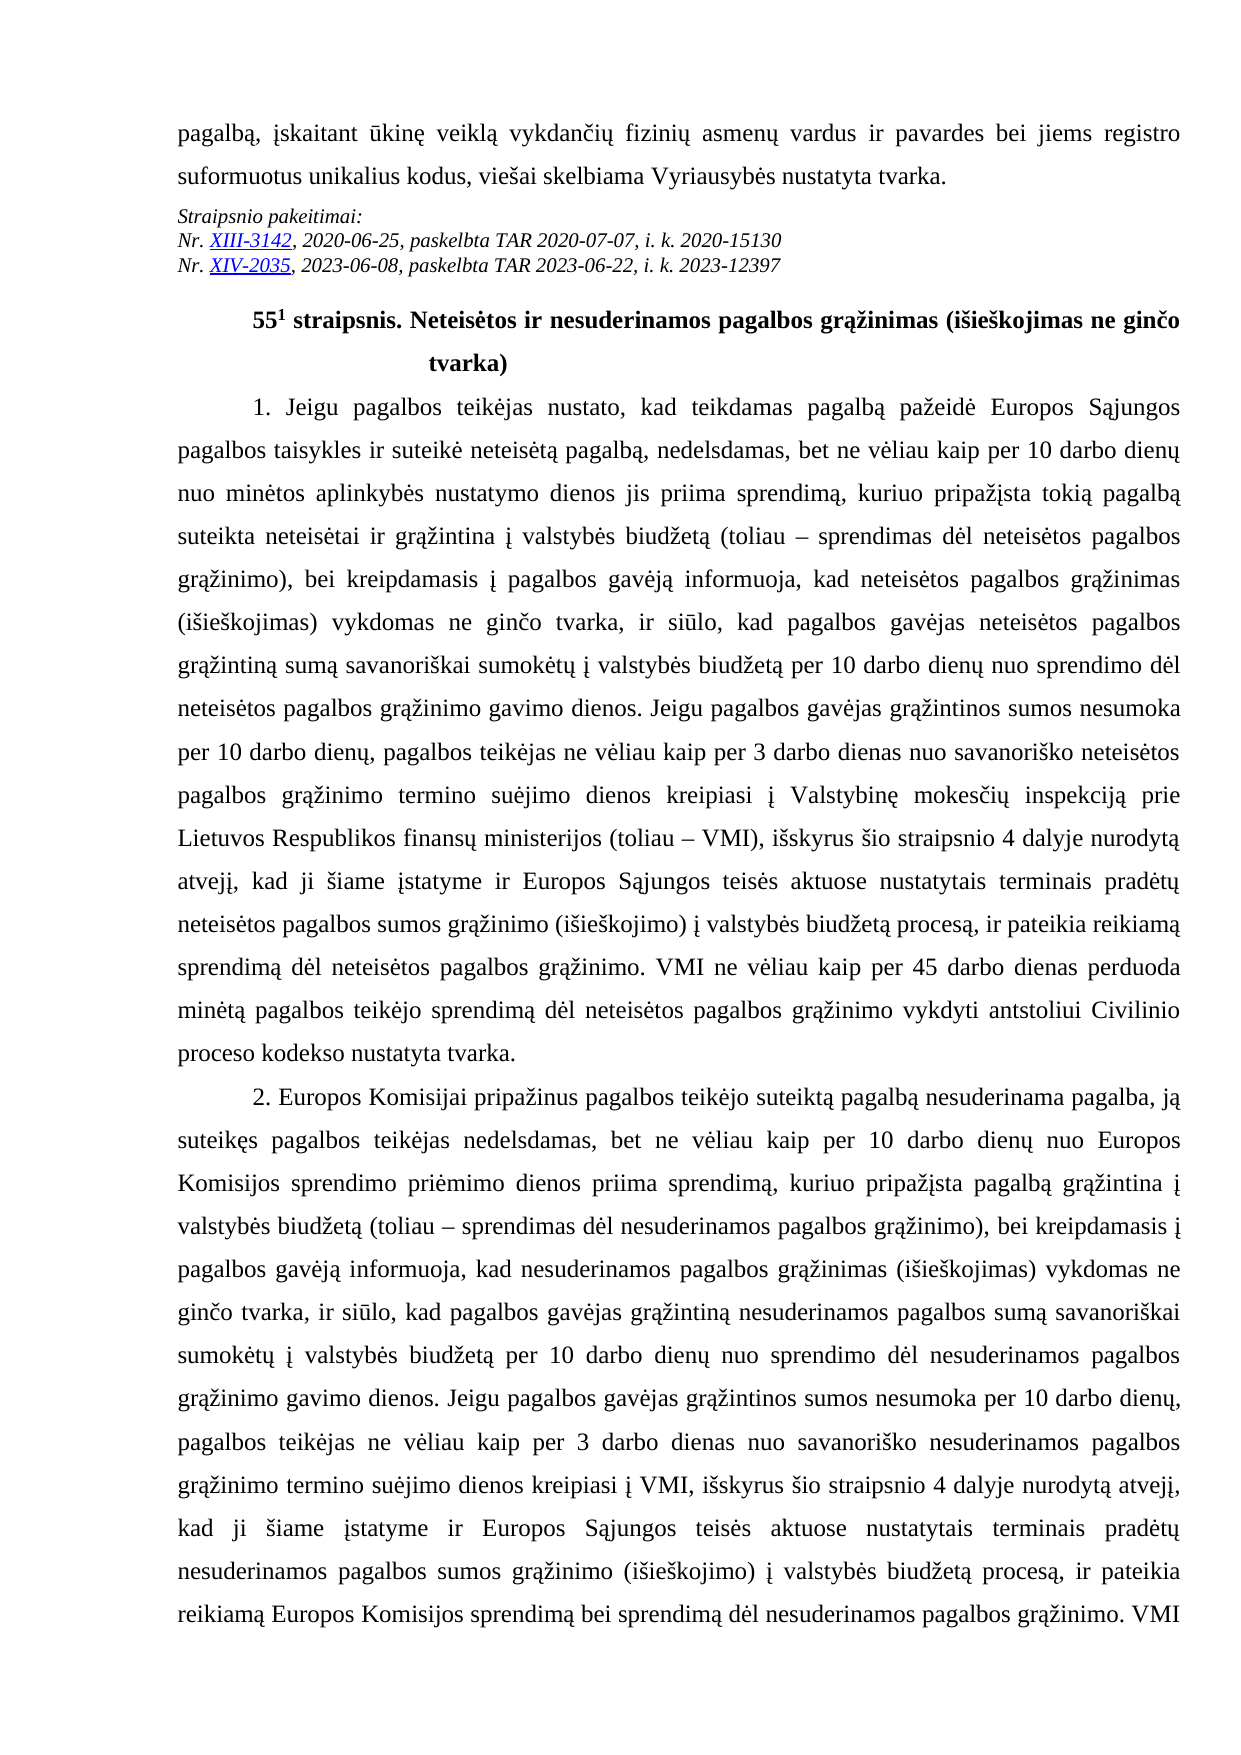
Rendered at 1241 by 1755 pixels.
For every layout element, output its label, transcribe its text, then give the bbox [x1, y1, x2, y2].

text 1. Jeigu pagalbos teikėjas nustato, kad teikdamas pagalbą pažeidė Europos Sąjungos pagalbos taisykles ir suteikė neteisėtą pagalbą, nedelsdamas, bet ne vėliau kaip per 10 darbo dienų nuo minėtos aplinkybės nustatymo dienos jis priima sprendimą, kuriuo pripažįsta tokią pagalbą suteikta neteisėtai ir grąžintina į valstybės biudžetą (toliau – sprendimas dėl neteisėtos pagalbos grąžinimo), bei kreipdamasis į pagalbos gavėją informuoja, kad neteisėtos pagalbos grąžinimas (išieškojimas) vykdomas ne ginčo tvarka, ir siūlo, kad pagalbos gavėjas neteisėtos pagalbos grąžintiną sumą savanoriškai sumokėtų į valstybės biudžetą per 10 darbo dienų nuo sprendimo dėl neteisėtos pagalbos grąžinimo gavimo dienos. Jeigu pagalbos gavėjas grąžintinos sumos nesumoka per 10 darbo dienų, pagalbos teikėjas ne vėliau kaip per 3 darbo dienas nuo savanoriško neteisėtos pagalbos grąžinimo termino suėjimo dienos kreipiasi į Valstybinę mokesčių inspekciją prie Lietuvos Respublikos finansų ministerijos (toliau – VMI), išskyrus šio straipsnio 4 dalyje nurodytą atvejį, kad ji šiame įstatyme ir Europos Sąjungos teisės aktuose nustatytais terminais pradėtų neteisėtos pagalbos sumos grąžinimo (išieškojimo) į valstybės biudžetą procesą, ir pateikia reikiamą sprendimą dėl neteisėtos pagalbos grąžinimo. VMI ne vėliau kaip per 45 darbo dienas perduoda minėtą pagalbos teikėjo sprendimą dėl neteisėtos pagalbos grąžinimo vykdyti antstoliui Civilinio proceso kodekso nustatyta tvarka. [177, 392, 1181, 1067]
text 551 straipsnis. Neteisėtos ir nesuderinamos pagalbos grąžinimas (išieškojimas ne ginčo tvarka) [252, 305, 1181, 377]
text Nr. XIV-2035, 2023-06-08, paskelbta TAR 2023-06-22, i. k. 2023-12397 [177, 252, 1181, 277]
text Nr. XIII-3142, 2020-06-25, paskelbta TAR 2020-07-07, i. k. 2020-15130 [177, 228, 1181, 252]
text pagalbą, įskaitant ūkinę veiklą vykdančių fizinių asmenų vardus ir pavardes bei jiems registro suformuotus unikalius kodus, viešai skelbiama Vyriausybės nustatyta tvarka. [177, 118, 1181, 190]
text 2. Europos Komisijai pripažinus pagalbos teikėjo suteiktą pagalbą nesuderinama pagalba, ją suteikęs pagalbos teikėjas nedelsdamas, bet ne vėliau kaip per 10 darbo dienų nuo Europos Komisijos sprendimo priėmimo dienos priima sprendimą, kuriuo pripažįsta pagalbą grąžintina į valstybės biudžetą (toliau – sprendimas dėl nesuderinamos pagalbos grąžinimo), bei kreipdamasis į pagalbos gavėją informuoja, kad nesuderinamos pagalbos grąžinimas (išieškojimas) vykdomas ne ginčo tvarka, ir siūlo, kad pagalbos gavėjas grąžintiną nesuderinamos pagalbos sumą savanoriškai sumokėtų į valstybės biudžetą per 10 darbo dienų nuo sprendimo dėl nesuderinamos pagalbos grąžinimo gavimo dienos. Jeigu pagalbos gavėjas grąžintinos sumos nesumoka per 10 darbo dienų, pagalbos teikėjas ne vėliau kaip per 3 darbo dienas nuo savanoriško nesuderinamos pagalbos grąžinimo termino suėjimo dienos kreipiasi į VMI, išskyrus šio straipsnio 4 dalyje nurodytą atvejį, kad ji šiame įstatyme ir Europos Sąjungos teisės aktuose nustatytais terminais pradėtų nesuderinamos pagalbos sumos grąžinimo (išieškojimo) į valstybės biudžetą procesą, ir pateikia reikiamą Europos Komisijos sprendimą bei sprendimą dėl nesuderinamos pagalbos grąžinimo. VMI [177, 1082, 1181, 1628]
text Straipsnio pakeitimai: [177, 204, 1181, 228]
